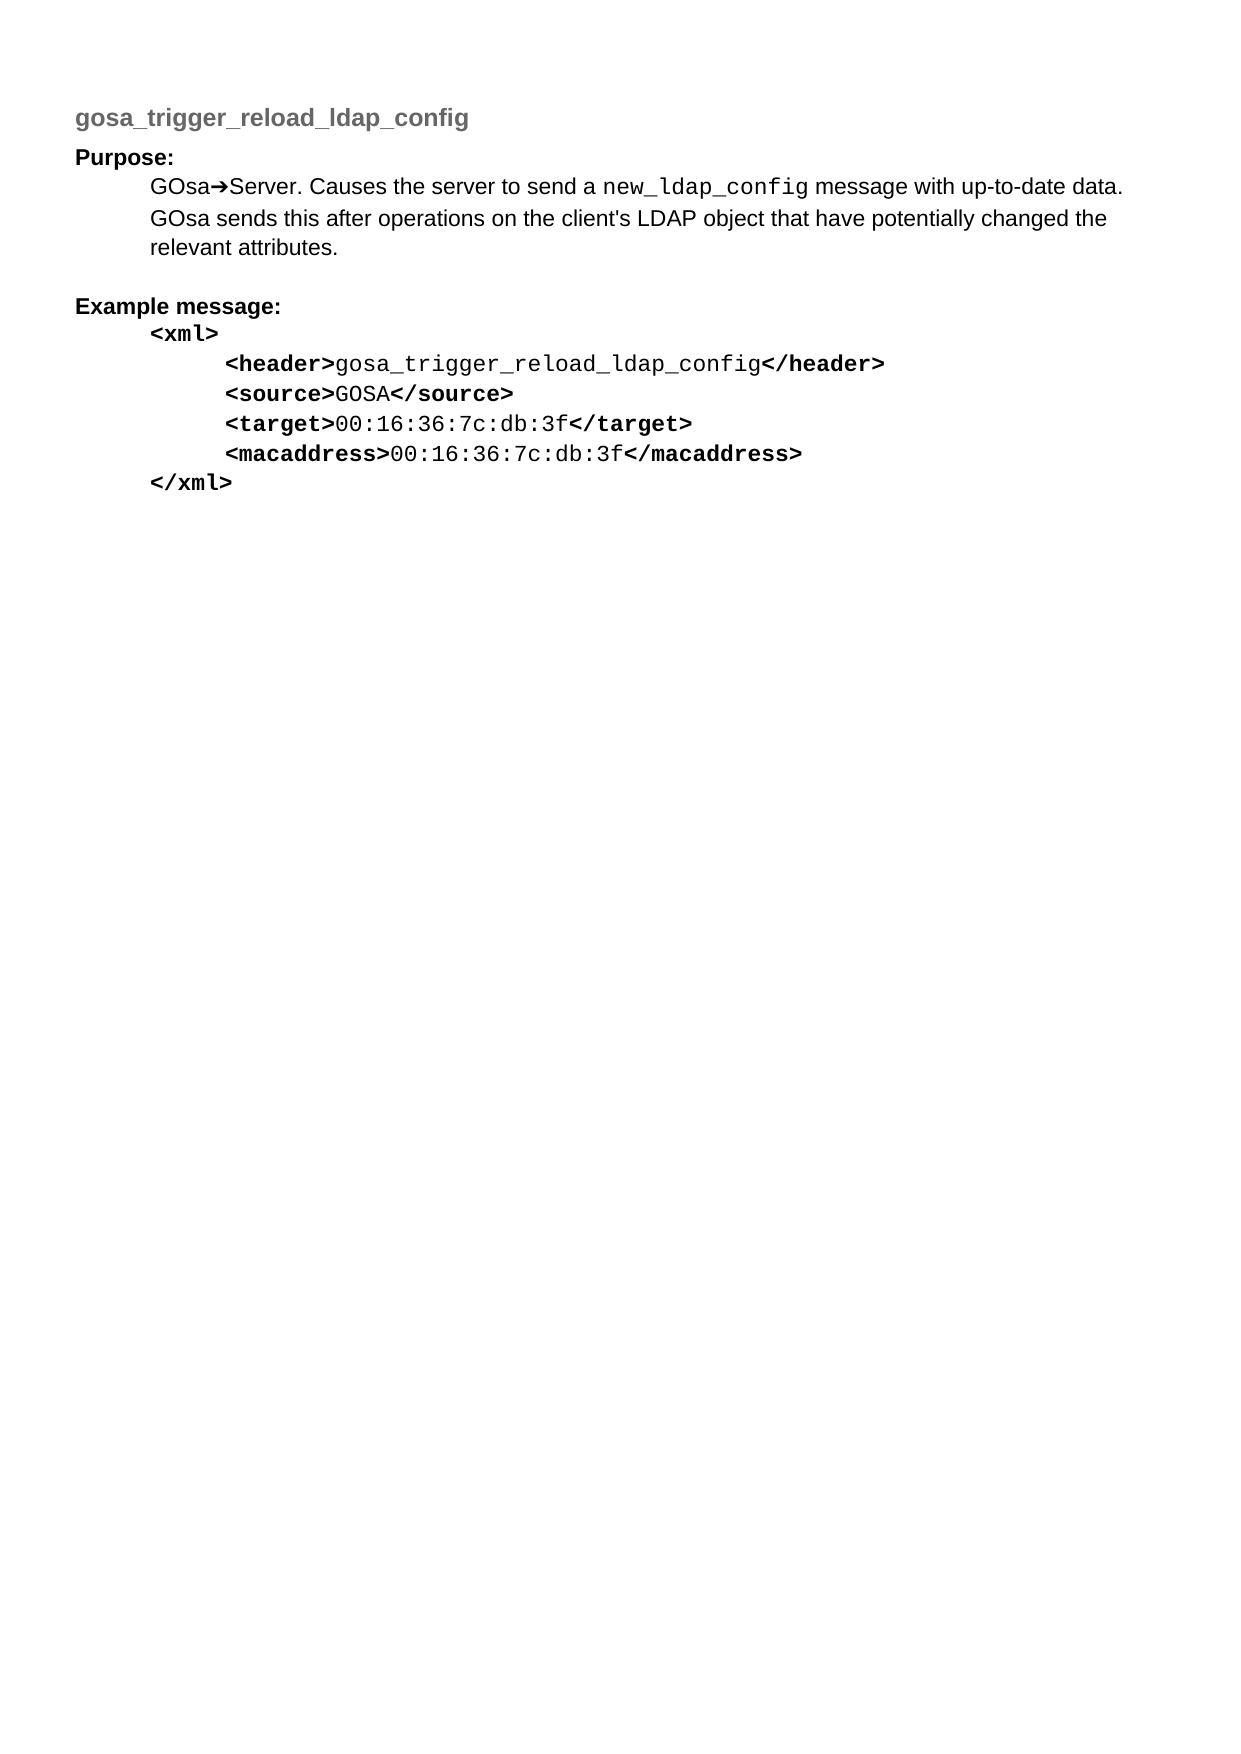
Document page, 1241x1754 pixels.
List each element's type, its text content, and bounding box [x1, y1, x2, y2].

subtitle gosa_trigger_reload_ldap_config [75, 104, 1165, 132]
text <xml> [150, 323, 1165, 349]
text Purpose: [75, 144, 1165, 170]
text Example message: [75, 293, 1165, 319]
text </xml> [150, 472, 1165, 498]
text <header>gosa_trigger_reload_ldap_config</header> <source>GOSA</source> <target>00:16:36:7c:db:3f</target> <macaddress>00:16:36:7c:db:3f</macaddress> [225, 353, 1165, 468]
text GOsa➔Server. Causes the server to send a new_ldap_config message with up-to-date data. GOsa sends this after operations on the client's LDAP object that have potentially changed the relevant attributes. [150, 174, 1165, 260]
